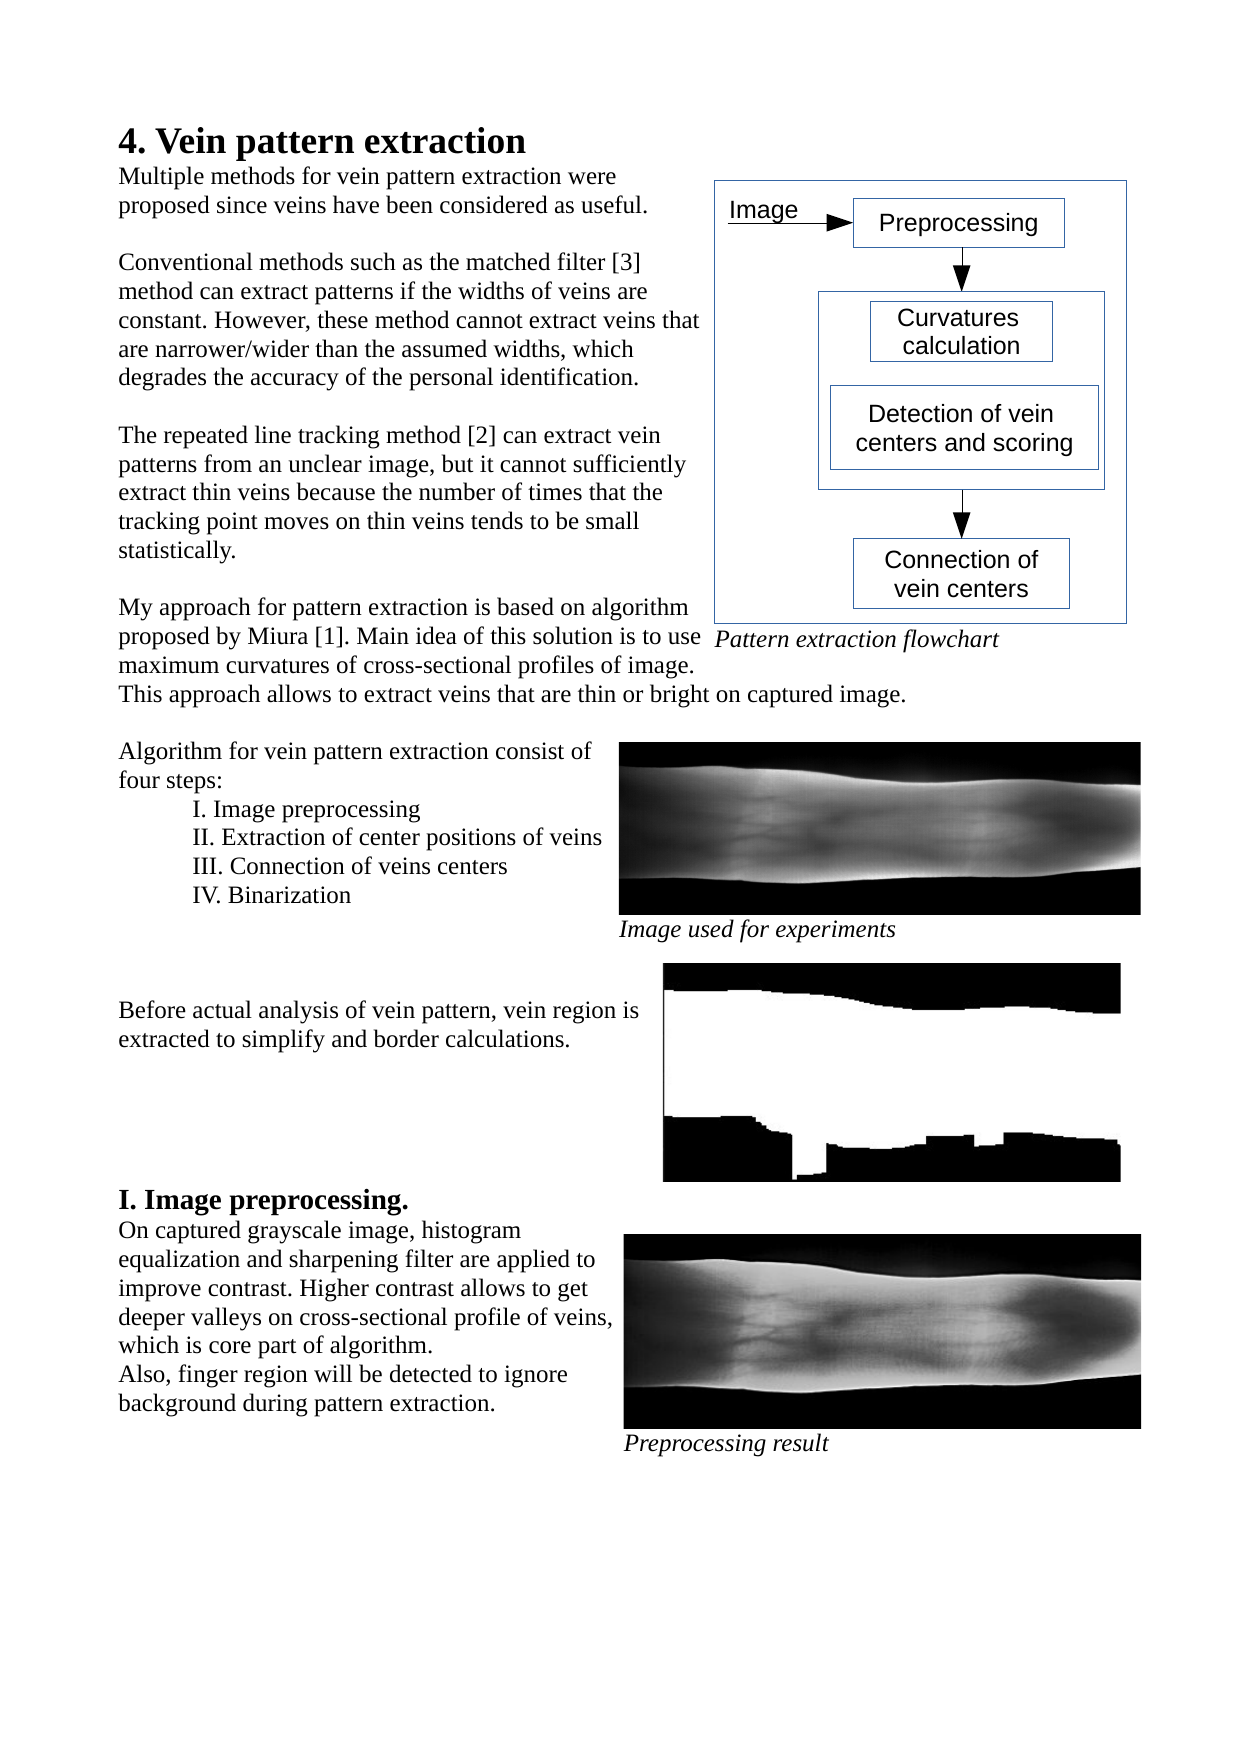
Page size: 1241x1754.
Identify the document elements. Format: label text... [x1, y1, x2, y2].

text Preprocessing result [624, 1429, 1141, 1457]
text Pattern extraction flowchart [714, 624, 1127, 653]
text Pattern extraction flowchart [715, 193, 1126, 623]
text On captured grayscale image, histogram equalization and sharpening filter are applied to improve contrast. Higher contrast allows to get deeper valleys on cross-sectional profile of veins, which is core part of algorithm. [118, 1215, 1141, 1359]
text The repeated line tracking method [2] can extract vein patterns from an unclear image, but it cannot sufficiently extract thin veins because the number of times that the tracking point moves on thin veins tends to be small statistically. [118, 420, 714, 564]
text My approach for pattern extraction is based on algorithm proposed by Miura [1]. Main idea of this solution is to use maximum curvatures of cross-sectional profiles of image. This approach allows to extract veins that are thin or bright on captured image. [118, 592, 1122, 707]
text 4. Vein pattern extraction [118, 118, 1122, 161]
text Algorithm for vein pattern extraction consist of four steps: I. Image preprocessing [118, 736, 619, 822]
picture [618, 742, 1141, 915]
text [715, 181, 1126, 193]
text Before actual analysis of vein pattern, vein region is extracted to simplify and border calculations. [118, 995, 662, 1052]
text III. Connection of veins centers [118, 851, 618, 880]
text Conventional methods such as the matched filter [3] method can extract patterns if the widths of veins are constant. However, these method cannot extract veins that are narrower/wider than the assumed widths, which degrades the accuracy of the personal identification. [118, 247, 714, 391]
text IV. Binarization [118, 880, 618, 909]
picture [623, 1234, 1142, 1429]
text I. Image preprocessing. [118, 1182, 1122, 1215]
picture [662, 963, 1121, 1182]
text II. Extraction of center positions of veins [118, 822, 618, 851]
text Multiple methods for vein pattern extraction were proposed since veins have been considered as useful. [118, 161, 1122, 219]
text Also, finger region will be detected to ignore background during pattern extraction. [118, 1359, 623, 1417]
text Image used for experiments [619, 915, 1141, 943]
